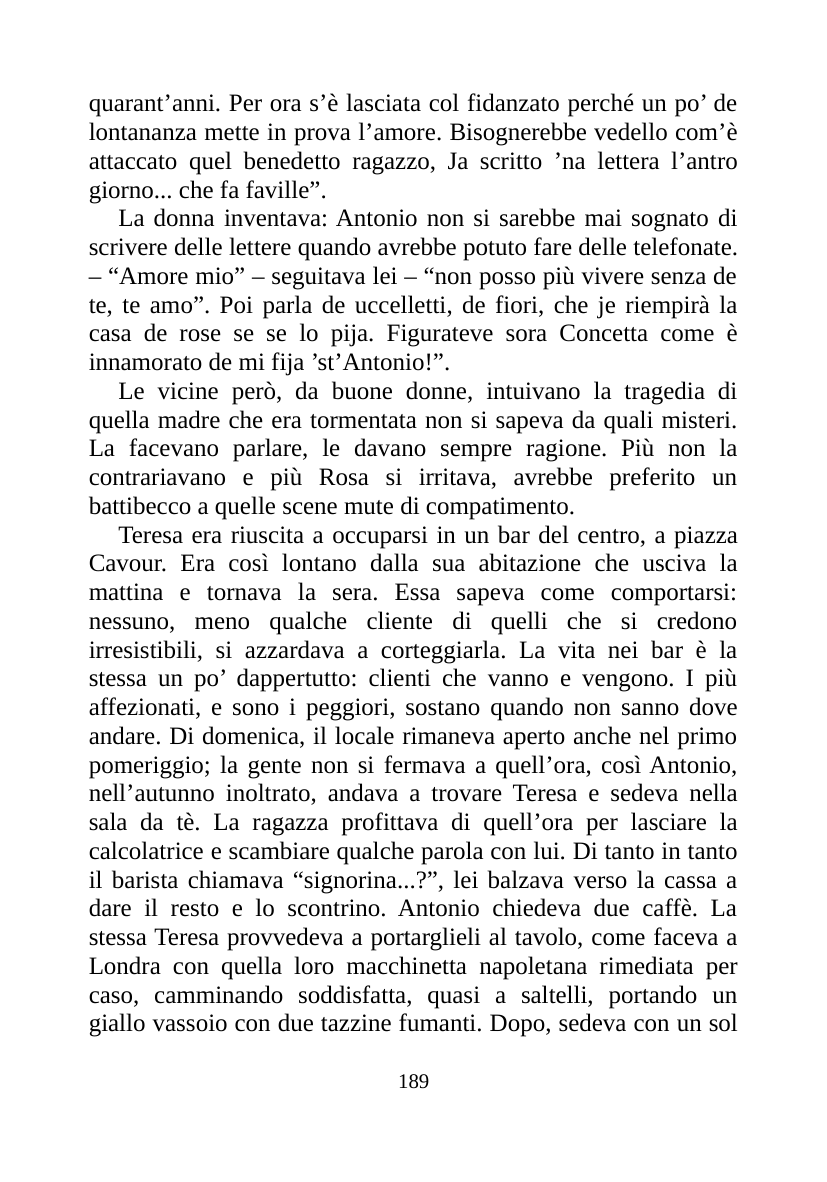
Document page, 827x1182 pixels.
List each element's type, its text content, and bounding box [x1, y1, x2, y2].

text La donna inventava: Antonio non si sarebbe mai sognato di scrivere delle lettere quando avrebbe potuto fare delle telefonate. – “Amore mio” – seguitava lei – “non posso più vivere senza de te, te amo”. Poi parla de uccelletti, de fiori, che je riempirà la casa de rose se se lo pija. Figurateve sora Concetta come è innamorato de mi fija ’st’Antonio!”. [88, 203, 738, 376]
text Le vicine però, da buone donne, intuivano la tragedia di quella madre che era tormentata non si sapeva da quali misteri. La facevano parlare, le davano sempre ragione. Più non la contrariavano e più Rosa si irritava, avrebbe preferito un battibecco a quelle scene mute di compatimento. [88, 376, 738, 520]
text quarant’anni. Per ora s’è lasciata col fidanzato perché un po’ de lontananza mette in prova l’amore. Bisognerebbe vedello com’è attaccato quel benedetto ragazzo, Ja scritto ’na lettera l’antro giorno... che fa faville”. [88, 88, 738, 203]
text Teresa era riuscita a occuparsi in un bar del centro, a piazza Cavour. Era così lontano dalla sua abitazione che usciva la mattina e tornava la sera. Essa sapeva come comportarsi: nessuno, meno qualche cliente di quelli che si credono irresistibili, si azzardava a corteggiarla. La vita nei bar è la stessa un po’ dappertutto: clienti che vanno e vengono. I più affezionati, e sono i peggiori, sostano quando non sanno dove andare. Di domenica, il locale rimaneva aperto anche nel primo pomeriggio; la gente non si fermava a quell’ora, così Antonio, nell’autunno inoltrato, andava a trovare Teresa e sedeva nella sala da tè. La ragazza profittava di quell’ora per lasciare la calcolatrice e scambiare qualche parola con lui. Di tanto in tanto il barista chiamava “signorina...?”, lei balzava verso la cassa a dare il resto e lo scontrino. Antonio chiedeva due caffè. La stessa Teresa provvedeva a portarglieli al tavolo, come faceva a Londra con quella loro macchinetta napoletana rimediata per caso, camminando soddisfatta, quasi a saltelli, portando un giallo vassoio con due tazzine fumanti. Dopo, sedeva con un sol [88, 520, 738, 1037]
